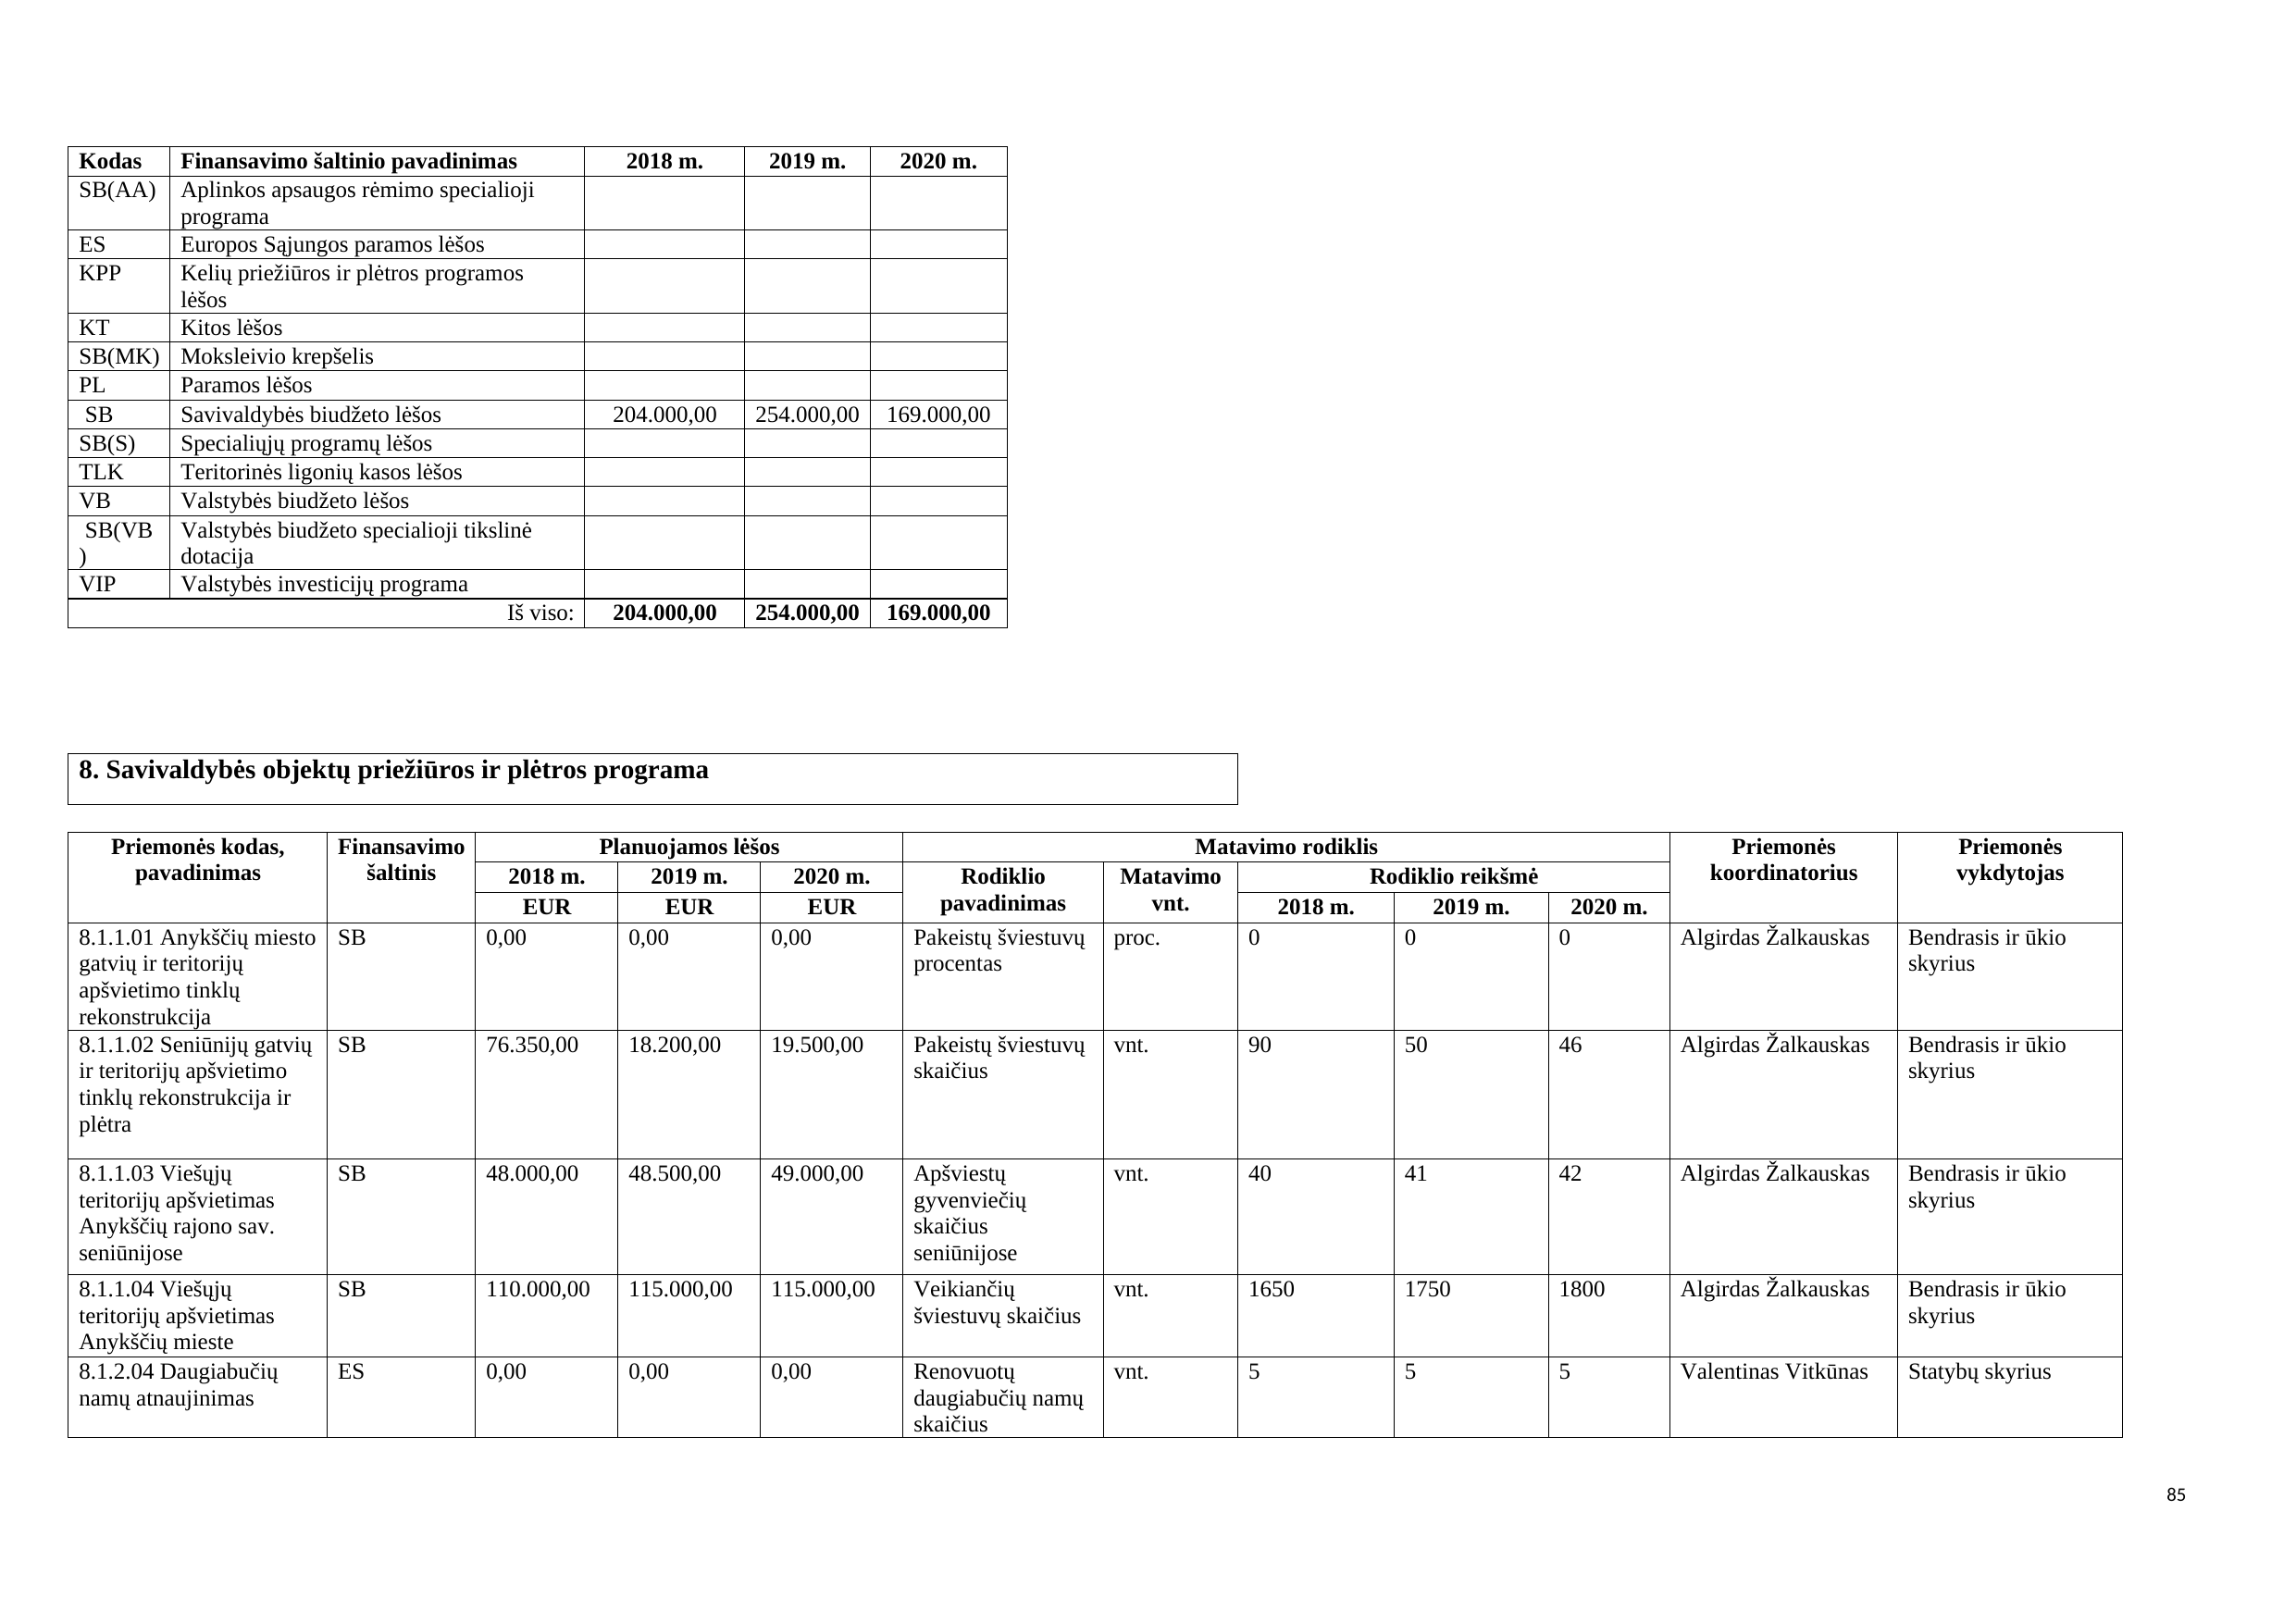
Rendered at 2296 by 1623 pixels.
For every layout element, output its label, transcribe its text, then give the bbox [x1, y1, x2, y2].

table_cell Valstybės biudžeto specialioji tikslinė dotacija [170, 516, 584, 569]
table_cell Valentinas Vitkūnas [1670, 1357, 1897, 1437]
table_cell [745, 371, 870, 400]
table_header [1238, 753, 1394, 804]
table_cell [585, 371, 744, 400]
table_cell [745, 458, 870, 486]
table_cell Priemonės kodas, pavadinimas [68, 833, 327, 923]
table_cell 2018 m. [1238, 893, 1394, 923]
table_cell Pakeistų šviestuvų skaičius [903, 1031, 1103, 1158]
table_cell [745, 314, 870, 341]
table_cell SB [328, 1031, 475, 1158]
table_cell Savivaldybės biudžeto lėšos [170, 401, 584, 428]
table_cell SB(MK) [68, 342, 169, 370]
table_cell [745, 259, 870, 313]
table_cell [585, 458, 744, 486]
table_header 8. Savivaldybės objektų priežiūros ir plėtros programa [68, 754, 1237, 804]
table_cell Iš viso: [68, 600, 584, 627]
table_cell Algirdas Žalkauskas [1670, 1275, 1897, 1357]
table_cell SB(VB) [68, 516, 169, 569]
table_cell KPP [68, 259, 169, 313]
table_cell [745, 516, 870, 569]
table_cell 48.500,00 [618, 1159, 760, 1274]
table_cell 2018 m. [476, 862, 617, 892]
table_cell [585, 516, 744, 569]
table_cell [585, 342, 744, 370]
table_cell 8.1.2.04 Daugiabučių namų atnaujinimas [68, 1357, 327, 1437]
table_cell Bendrasis ir ūkio skyrius [1898, 1275, 2122, 1357]
table_cell Bendrasis ir ūkio skyrius [1898, 1031, 2122, 1158]
table_cell Valstybės biudžeto lėšos [170, 487, 584, 515]
table_cell Apšviestų gyvenviečių skaičius seniūnijose [903, 1159, 1103, 1274]
table_cell 50 [1395, 1031, 1548, 1158]
table_cell [1548, 804, 1669, 832]
table_cell [585, 487, 744, 515]
table_cell 115.000,00 [761, 1275, 902, 1357]
table_cell 254.000,00 [745, 600, 870, 627]
table_cell Kelių priežiūros ir plėtros programos lėšos [170, 259, 584, 313]
table_cell 18.200,00 [618, 1031, 760, 1158]
table_cell [585, 177, 744, 229]
table_cell Bendrasis ir ūkio skyrius [1898, 1159, 2122, 1274]
table_header [1548, 753, 1669, 804]
table_cell Matavimo rodiklis [903, 833, 1669, 861]
table_cell EUR [761, 893, 902, 923]
table_cell 0,00 [761, 1357, 902, 1437]
table_cell Algirdas Žalkauskas [1670, 923, 1897, 1030]
table_cell 5 [1549, 1357, 1669, 1437]
table_cell Algirdas Žalkauskas [1670, 1159, 1897, 1274]
table_cell Renovuotų daugiabučių namų skaičius [903, 1357, 1103, 1437]
table_cell proc. [1104, 923, 1237, 1030]
table_cell [871, 177, 1007, 229]
table_cell 8.1.1.04 Viešųjų teritorijų apšvietimas Anykščių mieste [68, 1275, 327, 1357]
table_cell 0,00 [761, 923, 902, 1030]
table_cell 41 [1395, 1159, 1548, 1274]
table_cell [68, 805, 328, 832]
table_cell Algirdas Žalkauskas [1670, 1031, 1897, 1158]
table_cell [328, 805, 476, 832]
table_cell 2019 m. [1395, 893, 1548, 923]
table_cell [1898, 804, 2123, 832]
table_header 2020 m. [871, 147, 1007, 175]
table_cell [871, 259, 1007, 313]
table_cell Bendrasis ir ūkio skyrius [1898, 923, 2122, 1030]
table_cell [745, 570, 870, 598]
table_cell Rodiklio pavadinimas [903, 862, 1103, 923]
table_cell 0,00 [618, 1357, 760, 1437]
table_cell SB [328, 1275, 475, 1357]
table_cell EUR [476, 893, 617, 923]
table_cell 1650 [1238, 1275, 1394, 1357]
table_header [1394, 753, 1548, 804]
table_cell Statybų skyrius [1898, 1357, 2122, 1437]
table_cell Specialiųjų programų lėšos [170, 429, 584, 457]
table_header Finansavimo šaltinio pavadinimas [170, 147, 584, 175]
table_cell Aplinkos apsaugos rėmimo specialioji programa [170, 177, 584, 229]
table_cell Planuojamos lėšos [476, 833, 902, 861]
table_cell [585, 230, 744, 258]
table_cell 115.000,00 [618, 1275, 760, 1357]
table_cell [903, 805, 1103, 832]
table_cell [745, 177, 870, 229]
table_cell SB(S) [68, 429, 169, 457]
table_cell 204.000,00 [585, 600, 744, 627]
table_cell vnt. [1104, 1031, 1237, 1158]
table_cell vnt. [1104, 1275, 1237, 1357]
table_cell Priemonės vykdytojas [1898, 833, 2122, 923]
table_cell TLK [68, 458, 169, 486]
table_cell [745, 230, 870, 258]
table_cell [871, 429, 1007, 457]
table_cell 48.000,00 [476, 1159, 617, 1274]
table_cell VIP [68, 570, 169, 598]
table_cell VB [68, 487, 169, 515]
table_cell [585, 314, 744, 341]
table_cell 2020 m. [1549, 893, 1669, 923]
table_cell Finansavimo šaltinis [328, 833, 475, 923]
table_cell SB [328, 923, 475, 1030]
table_cell ES [328, 1357, 475, 1437]
table_cell Moksleivio krepšelis [170, 342, 584, 370]
table_cell [871, 570, 1007, 598]
table_cell Veikiančių šviestuvų skaičius [903, 1275, 1103, 1357]
table_cell [761, 805, 903, 832]
table_cell 19.500,00 [761, 1031, 902, 1158]
table_cell 8.1.1.02 Seniūnijų gatvių ir teritorijų apšvietimo tinklų rekonstrukcija ir plėtra [68, 1031, 327, 1158]
table_cell 0 [1549, 923, 1669, 1030]
table_cell [871, 342, 1007, 370]
table_cell Pakeistų šviestuvų procentas [903, 923, 1103, 1030]
table_cell [1103, 805, 1238, 832]
table_cell 42 [1549, 1159, 1669, 1274]
table_cell 46 [1549, 1031, 1669, 1158]
table_cell Matavimo vnt. [1104, 862, 1237, 923]
table_cell [1394, 804, 1548, 832]
table_cell 49.000,00 [761, 1159, 902, 1274]
table_cell SB [328, 1159, 475, 1274]
table_cell 2020 m. [761, 862, 902, 892]
table_cell 8.1.1.01 Anykščių miesto gatvių ir teritorijų apšvietimo tinklų rekonstrukcija [68, 923, 327, 1030]
table_cell [871, 487, 1007, 515]
table_cell 76.350,00 [476, 1031, 617, 1158]
table_cell [871, 314, 1007, 341]
table_cell 169.000,00 [871, 401, 1007, 428]
table_cell Rodiklio reikšmė [1238, 862, 1669, 892]
table_cell 2019 m. [618, 862, 760, 892]
table_cell 0,00 [618, 923, 760, 1030]
table_cell [585, 259, 744, 313]
table_cell Paramos lėšos [170, 371, 584, 400]
table_header Kodas [68, 147, 169, 175]
table_header [1669, 753, 1898, 804]
table_header 2019 m. [745, 147, 870, 175]
table_cell SB(AA) [68, 177, 169, 229]
table_cell SB [68, 401, 169, 428]
table_cell [618, 805, 761, 832]
table_cell [745, 487, 870, 515]
table_cell vnt. [1104, 1357, 1237, 1437]
table_cell [585, 429, 744, 457]
table_cell [745, 342, 870, 370]
table_cell [1669, 804, 1898, 832]
table_cell [871, 371, 1007, 400]
table_header 2018 m. [585, 147, 744, 175]
table_cell [585, 570, 744, 598]
table_cell Europos Sąjungos paramos lėšos [170, 230, 584, 258]
table_cell [871, 230, 1007, 258]
table_cell ES [68, 230, 169, 258]
table_cell 254.000,00 [745, 401, 870, 428]
table_cell [871, 516, 1007, 569]
table_cell Teritorinės ligonių kasos lėšos [170, 458, 584, 486]
table_cell 1750 [1395, 1275, 1548, 1357]
table_cell 169.000,00 [871, 600, 1007, 627]
table_cell 0 [1395, 923, 1548, 1030]
table_cell 5 [1395, 1357, 1548, 1437]
table_cell 40 [1238, 1159, 1394, 1274]
table_cell [1238, 804, 1394, 832]
table_cell 0,00 [476, 1357, 617, 1437]
table_cell EUR [618, 893, 760, 923]
table_cell 8.1.1.03 Viešųjų teritorijų apšvietimas Anykščių rajono sav. seniūnijose [68, 1159, 327, 1274]
table_cell 110.000,00 [476, 1275, 617, 1357]
table_cell 0,00 [476, 923, 617, 1030]
table_cell 0 [1238, 923, 1394, 1030]
table_cell 204.000,00 [585, 401, 744, 428]
table_cell KT [68, 314, 169, 341]
table_cell Valstybės investicijų programa [170, 570, 584, 598]
table_cell Priemonės koordinatorius [1670, 833, 1897, 923]
table_cell [476, 805, 618, 832]
table_cell vnt. [1104, 1159, 1237, 1274]
table_cell 1800 [1549, 1275, 1669, 1357]
table_header [1898, 753, 2123, 804]
table_cell PL [68, 371, 169, 400]
table_cell [871, 458, 1007, 486]
table_cell Kitos lėšos [170, 314, 584, 341]
table_cell 90 [1238, 1031, 1394, 1158]
table_cell 5 [1238, 1357, 1394, 1437]
table_cell [745, 429, 870, 457]
